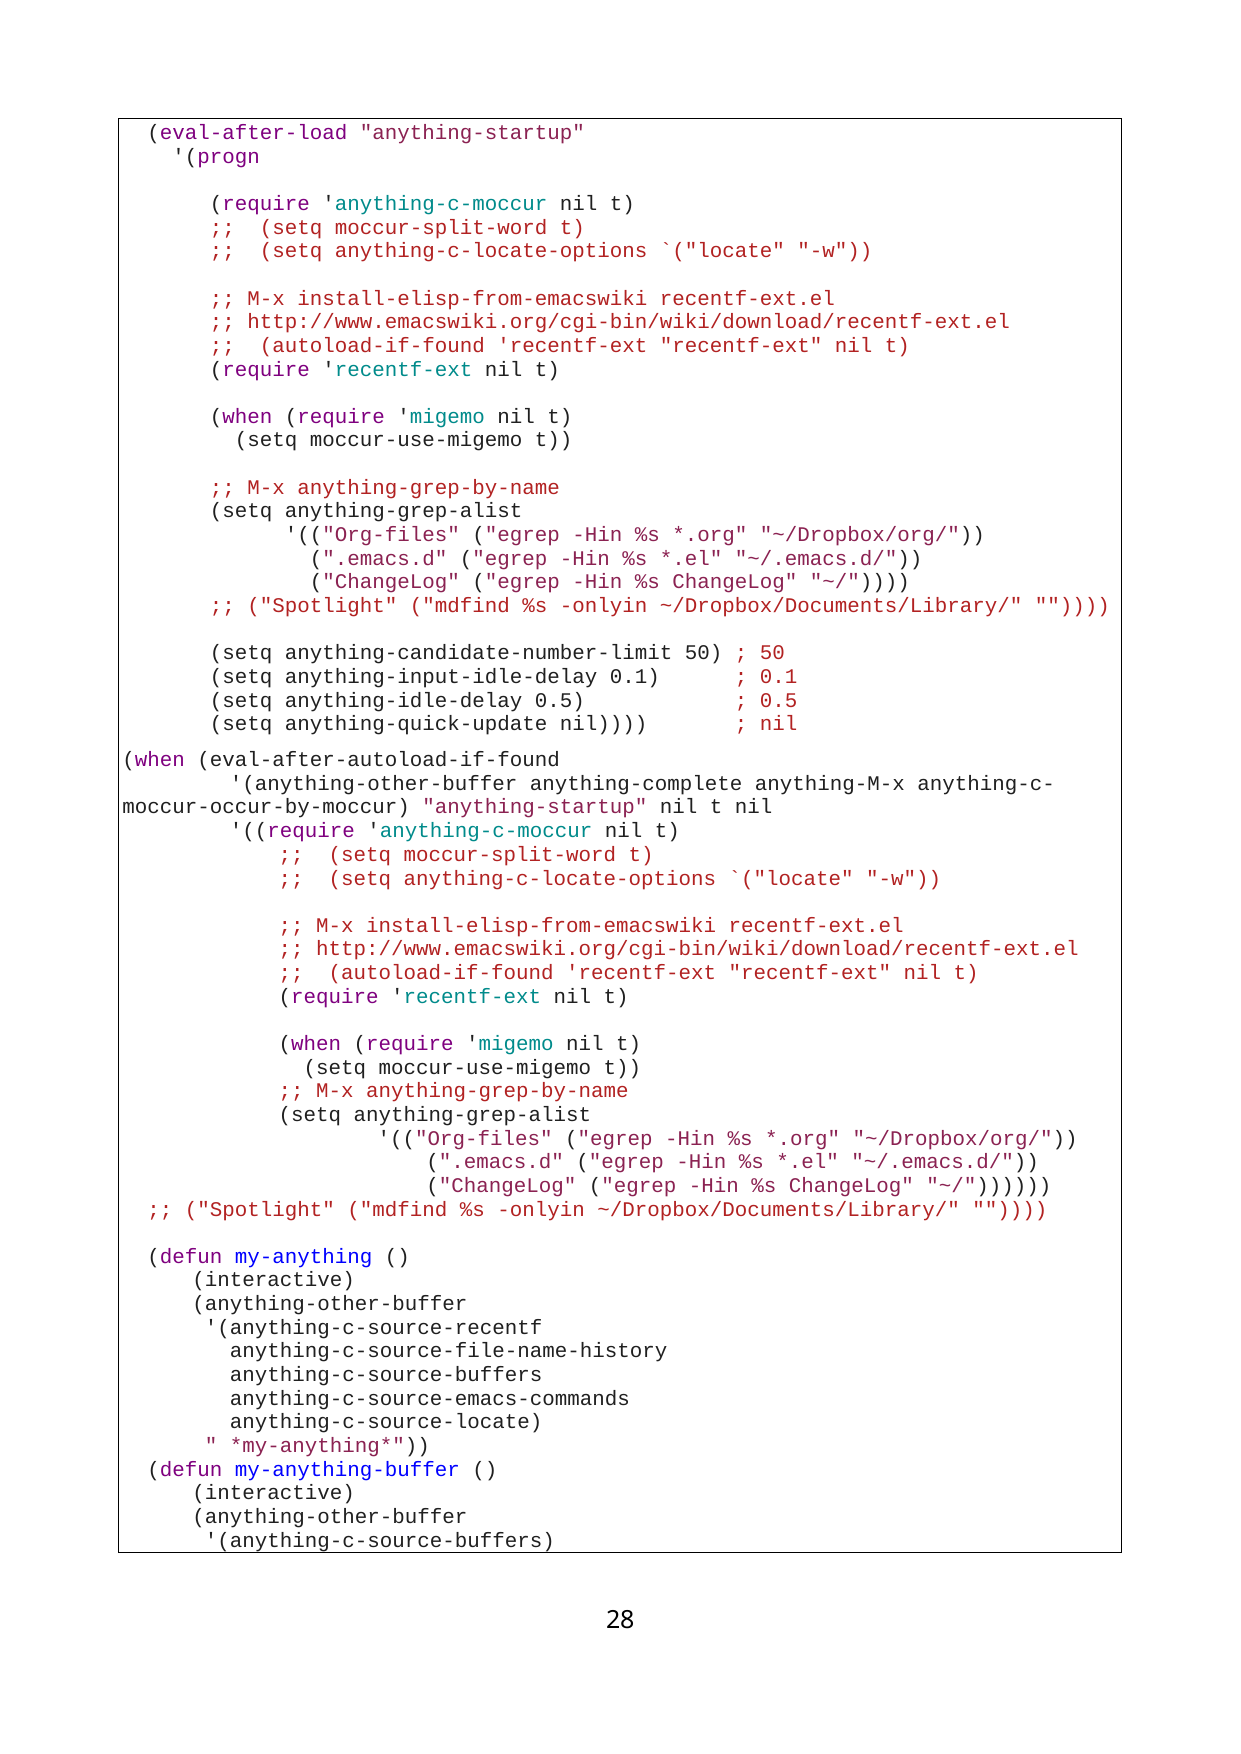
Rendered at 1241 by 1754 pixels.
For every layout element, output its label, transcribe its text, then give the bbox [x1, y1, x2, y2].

text anything-c-source-buffers [119, 1360, 1121, 1384]
text (require 'recentf-ext nil t) [119, 982, 1121, 1005]
text '(anything-c-source-recentf [119, 1313, 1121, 1336]
text ;; M-x anything-grep-by-name [119, 473, 1121, 496]
text (setq anything-grep-alist [119, 496, 1121, 520]
text '(progn [119, 142, 1121, 165]
text (defun my-anything-buffer () [119, 1455, 1121, 1478]
text (".emacs.d" ("egrep -Hin %s *.el" "~/.emacs.d/")) [119, 544, 1121, 567]
text ;; (autoload-if-found 'recentf-ext "recentf-ext" nil t) [119, 958, 1121, 982]
text ;; (autoload-if-found 'recentf-ext "recentf-ext" nil t) [119, 331, 1121, 354]
text (setq anything-quick-update nil)))) ; nil [119, 709, 1121, 737]
text " *my-anything*")) [119, 1431, 1121, 1455]
text '((require 'anything-c-moccur nil t) [119, 816, 1121, 840]
text (setq anything-idle-delay 0.5) ; 0.5 [119, 686, 1121, 709]
text '(anything-other-buffer anything-complete anything-M-x anything-c-moccur-occur-by-moccur) "anything-startup" nil t nil [119, 769, 1121, 816]
text ;; http://www.emacswiki.org/cgi-bin/wiki/download/recentf-ext.el [119, 307, 1121, 331]
text (when (require 'migemo nil t) [119, 1029, 1121, 1053]
text ;; M-x anything-grep-by-name [119, 1076, 1121, 1100]
text ;; ("Spotlight" ("mdfind %s -onlyin ~/Dropbox/Documents/Library/" "")))) [119, 591, 1121, 615]
text anything-c-source-file-name-history [119, 1336, 1121, 1360]
text (setq moccur-use-migemo t)) [119, 426, 1121, 449]
text (setq anything-grep-alist [119, 1100, 1121, 1124]
text (anything-other-buffer [119, 1502, 1121, 1526]
text (setq moccur-use-migemo t)) [119, 1053, 1121, 1076]
text (setq anything-candidate-number-limit 50) ; 50 [119, 638, 1121, 662]
text (when (require 'migemo nil t) [119, 402, 1121, 426]
text (setq anything-input-idle-delay 0.1) ; 0.1 [119, 662, 1121, 686]
text (".emacs.d" ("egrep -Hin %s *.el" "~/.emacs.d/")) [119, 1147, 1121, 1171]
text ;; http://www.emacswiki.org/cgi-bin/wiki/download/recentf-ext.el [119, 934, 1121, 958]
text ;; ("Spotlight" ("mdfind %s -onlyin ~/Dropbox/Documents/Library/" "")))) [119, 1194, 1121, 1218]
text anything-c-source-locate) [119, 1407, 1121, 1431]
text ;; (setq anything-c-locate-options `("locate" "-w")) [119, 863, 1121, 887]
text ("ChangeLog" ("egrep -Hin %s ChangeLog" "~/")))) [119, 567, 1121, 591]
text (defun my-anything () [119, 1242, 1121, 1266]
text ;; M-x install-elisp-from-emacswiki recentf-ext.el [119, 911, 1121, 934]
text ;; M-x install-elisp-from-emacswiki recentf-ext.el [119, 284, 1121, 307]
text (require 'recentf-ext nil t) [119, 354, 1121, 378]
text ;; (setq anything-c-locate-options `("locate" "-w")) [119, 236, 1121, 260]
text (eval-after-load "anything-startup" [119, 119, 1121, 142]
text '(("Org-files" ("egrep -Hin %s *.org" "~/Dropbox/org/")) [119, 520, 1121, 544]
text (anything-other-buffer [119, 1289, 1121, 1313]
text (when (eval-after-autoload-if-found [119, 745, 1121, 769]
text anything-c-source-emacs-commands [119, 1384, 1121, 1407]
text '(anything-c-source-buffers) [119, 1526, 1121, 1552]
text ("ChangeLog" ("egrep -Hin %s ChangeLog" "~/")))))) [119, 1171, 1121, 1194]
text '(("Org-files" ("egrep -Hin %s *.org" "~/Dropbox/org/")) [119, 1124, 1121, 1147]
text (interactive) [119, 1266, 1121, 1289]
text ;; (setq moccur-split-word t) [119, 840, 1121, 863]
text (require 'anything-c-moccur nil t) [119, 189, 1121, 213]
text (interactive) [119, 1478, 1121, 1502]
text ;; (setq moccur-split-word t) [119, 213, 1121, 236]
